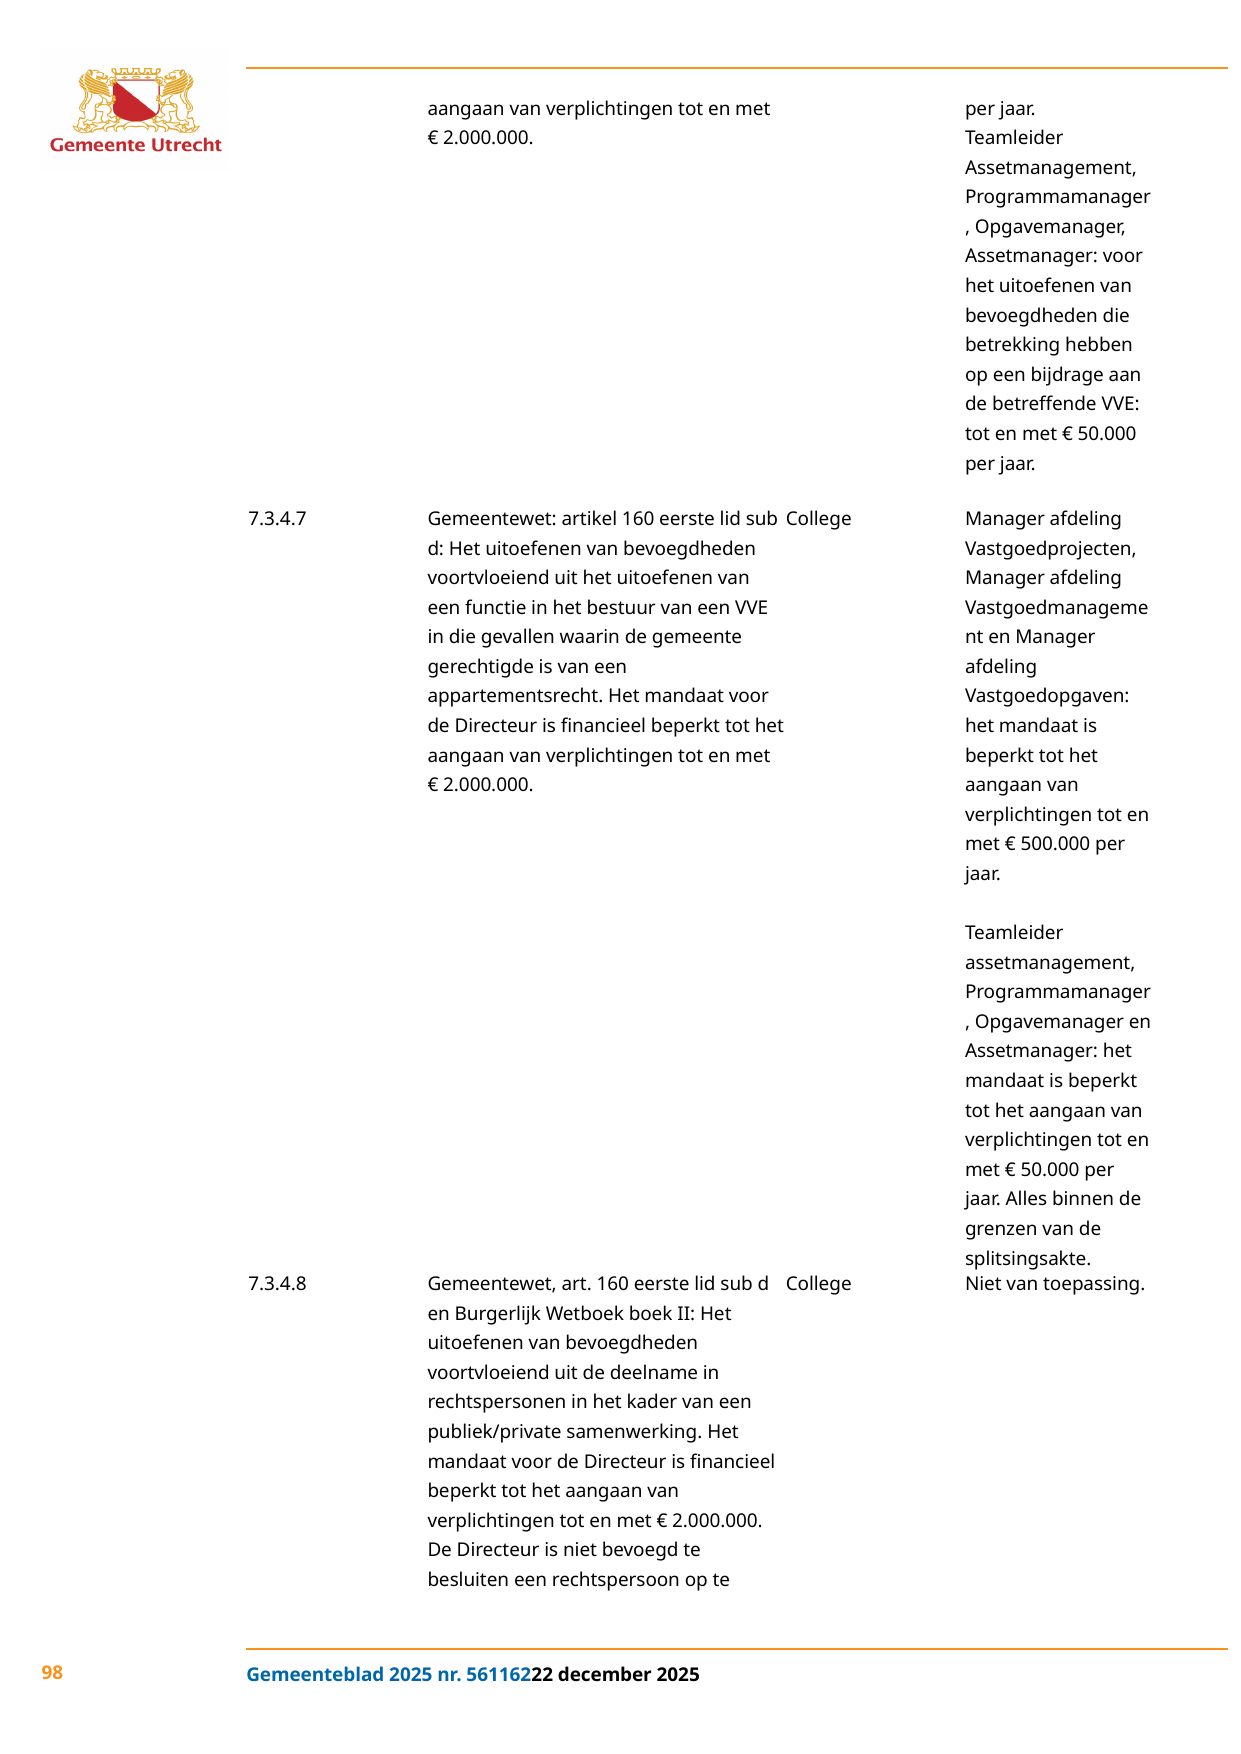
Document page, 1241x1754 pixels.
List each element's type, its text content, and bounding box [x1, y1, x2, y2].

table_cell 7.3.4.8 [248, 1270, 427, 1592]
table_cell College [786, 505, 965, 1270]
table_cell 7.3.4.7 [248, 505, 427, 1270]
table_cell Niet van toepassing. [965, 1270, 1152, 1592]
table_cell Gemeentewet, art. 160 eerste lid sub d en Burgerlijk Wetboek boek II: Het uitoefenen van bevoegdheden voortvloeiend uit de deelname in rechtspersonen in het kader van een publiek/private samenwerking. Het mandaat voor de Directeur is financieel beperkt tot het aangaan van verplichtingen tot en met € 2.000.000. De Directeur is niet bevoegd te besluiten een rechtspersoon op te [427, 1270, 786, 1592]
table_cell [786, 95, 965, 505]
table_cell Gemeentewet: artikel 160 eerste lid sub d: Het uitoefenen van bevoegdheden voortvloeiend uit het uitoefenen van een functie in het bestuur van een VVE in die gevallen waarin de gemeente gerechtigde is van een appartementsrecht. Het mandaat voor de Directeur is financieel beperkt tot het aangaan van verplichtingen tot en met € 2.000.000. [427, 505, 786, 1270]
table_cell aangaan van verplichtingen tot en met € 2.000.000. [427, 95, 786, 505]
table_cell [248, 95, 427, 505]
picture [41, 47, 231, 172]
table_cell Manager afdeling Vastgoedprojecten, Manager afdeling Vastgoedmanagement en Manager afdeling Vastgoedopgaven: het mandaat is beperkt tot het aangaan van verplichtingen tot en met € 500.000 per jaar. Teamleider assetmanagement, Programmamanager, Opgavemanager en Assetmanager: het mandaat is beperkt tot het aangaan van verplichtingen tot en met € 50.000 per jaar. Alles binnen de grenzen van de splitsingsakte. [965, 505, 1152, 1270]
table_cell per jaar. Teamleider Assetmanagement, Programmamanager, Opgavemanager, Assetmanager: voor het uitoefenen van bevoegdheden die betrekking hebben op een bijdrage aan de betreffende VVE: tot en met € 50.000 per jaar. [965, 95, 1152, 505]
table_cell College [786, 1270, 965, 1592]
